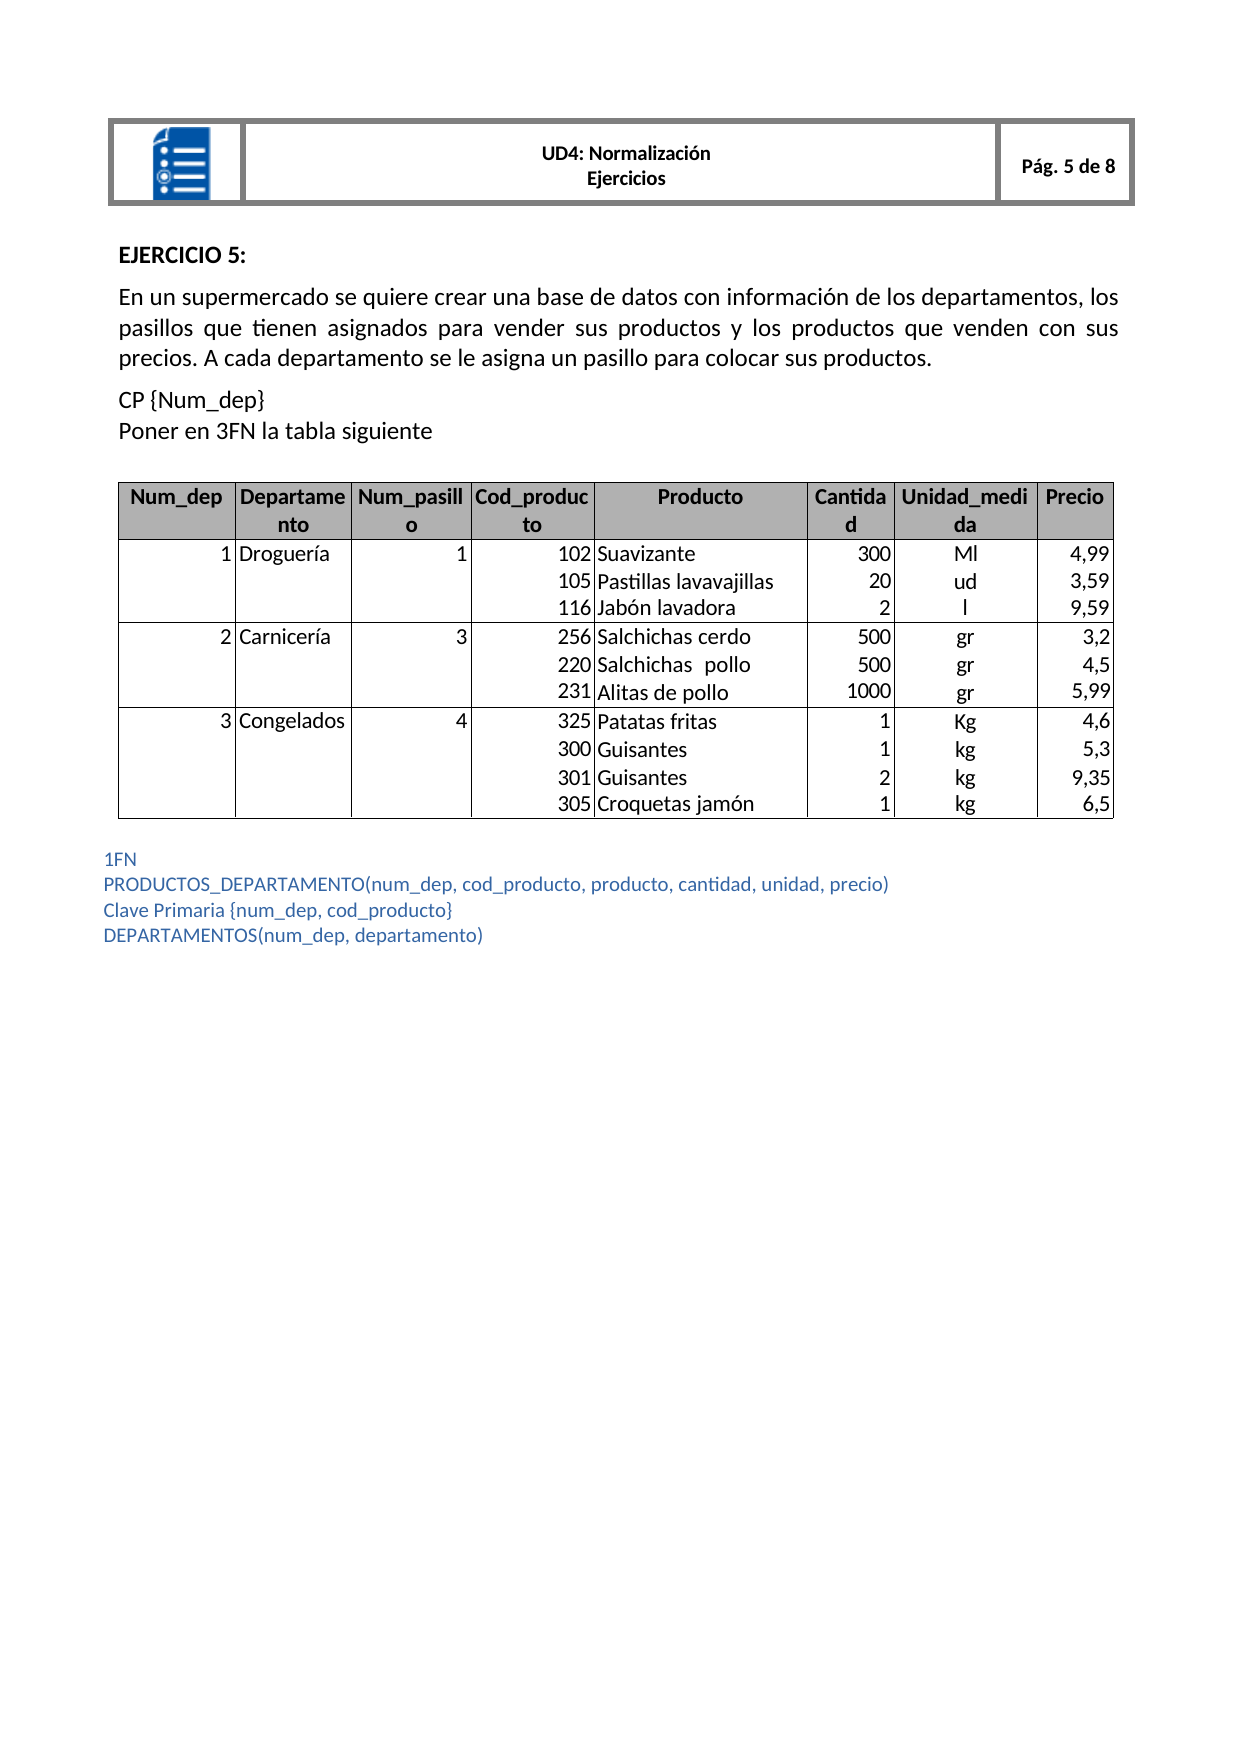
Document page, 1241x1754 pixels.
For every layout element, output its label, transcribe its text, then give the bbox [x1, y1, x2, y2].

table_header Unidad_medi da [895, 483, 1037, 539]
table_header Num_pasill o [352, 483, 471, 539]
subtitle EJERCICIO 5: [118, 239, 1166, 269]
table_cell 1 1 2 1 [808, 708, 894, 817]
table_header Producto [595, 483, 807, 539]
text En un supermercado se quiere crear una base de datos con información de los departamentos, los pasillos que tienen asignados para vender sus productos y los productos que venden con sus precios. A cada departamento se le asigna un pasillo para colocar sus productos. [118, 281, 1121, 373]
table_cell 325 300 301 305 [472, 708, 594, 817]
table_cell Ml ud l [895, 540, 1037, 622]
table_header Num_dep [119, 483, 235, 539]
table_cell Congelados [236, 708, 351, 817]
table_cell Kg kg kg kg [895, 708, 1037, 817]
table_cell 500 500 1000 [808, 623, 894, 706]
table_cell Suavizante Pastillas lavavajillas Jabón lavadora [595, 540, 807, 622]
table_cell 3,2 4,5 5,99 [1038, 623, 1113, 706]
table_cell Droguería [236, 540, 351, 622]
table_cell 4,99 3,59 9,59 [1038, 540, 1113, 622]
picture [152, 127, 211, 200]
table_cell 300 20 2 [808, 540, 894, 622]
table_header Cantida d [808, 483, 894, 539]
table_cell 2 [119, 623, 235, 706]
table_cell 4 [352, 708, 471, 817]
text PRODUCTOS_DEPARTAMENTO(num_dep, cod_producto, producto, cantidad, unidad, precio) [103, 872, 1166, 897]
table_header Precio [1038, 483, 1113, 539]
table_cell Salchichas cerdo Salchichas pollo Alitas de pollo [595, 623, 807, 706]
table_cell 3 [352, 623, 471, 706]
table_cell 256 220 231 [472, 623, 594, 706]
table_header Cod_produc to [472, 483, 594, 539]
text Poner en 3FN la tabla siguiente [118, 415, 1166, 446]
table_cell Carnicería [236, 623, 351, 706]
table_header Departame nto [236, 483, 351, 539]
table_cell 1 [352, 540, 471, 622]
table_cell 1 [119, 540, 235, 622]
table_cell gr gr gr [895, 623, 1037, 706]
table_cell Patatas fritas Guisantes Guisantes Croquetas jamón [595, 708, 807, 817]
text Clave Primaria {num_dep, cod_producto} [103, 897, 1166, 922]
text DEPARTAMENTOS(num_dep, departamento) [103, 922, 1166, 948]
table_cell 102 105 116 [472, 540, 594, 622]
text 1FN [103, 846, 1166, 872]
table_cell 3 [119, 708, 235, 817]
table_cell 4,6 5,3 9,35 6,5 [1038, 708, 1113, 817]
text CP {Num_dep} [118, 385, 1166, 415]
